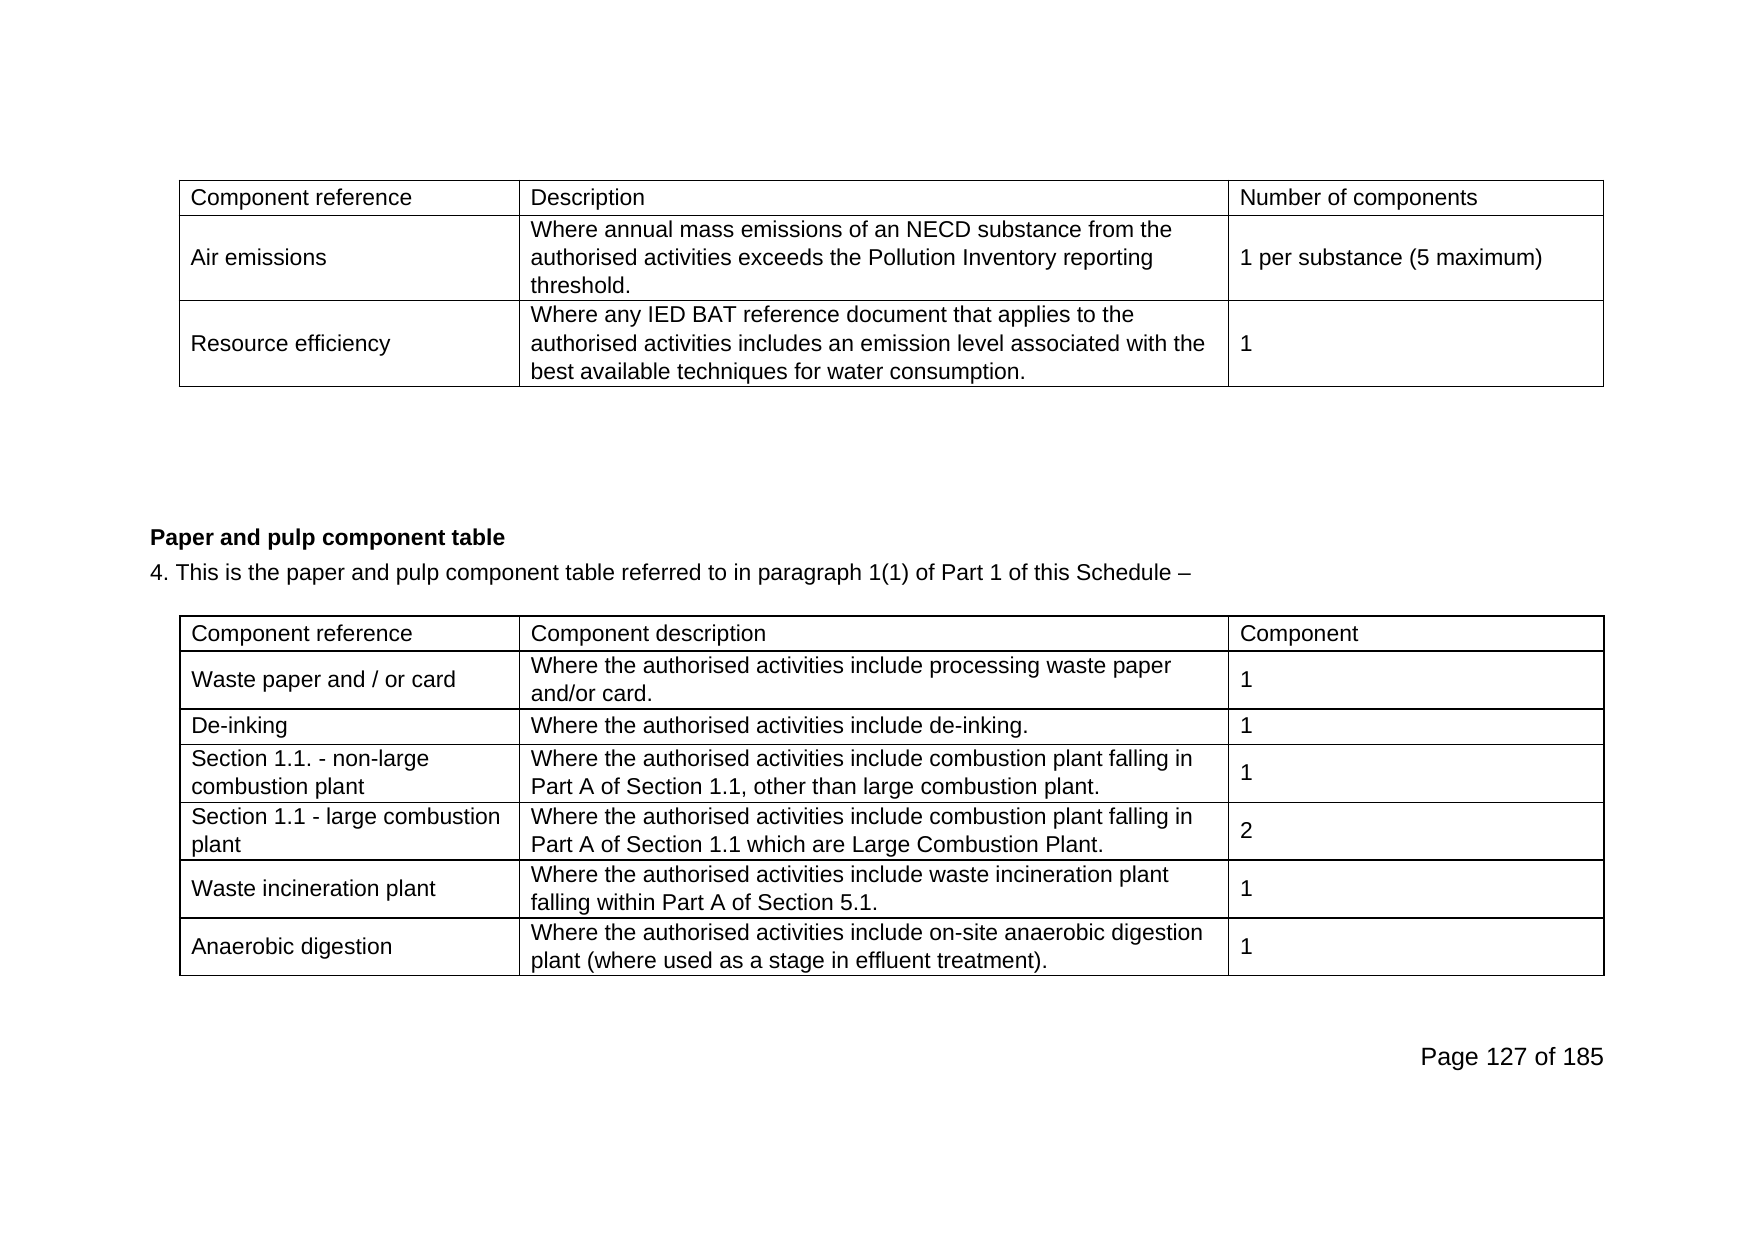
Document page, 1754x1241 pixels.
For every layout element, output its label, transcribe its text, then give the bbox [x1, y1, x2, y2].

table_cell De-inking [181, 710, 519, 743]
table_header Component reference [180, 181, 519, 215]
table_cell [150, 708, 179, 743]
table_cell Resource efficiency [180, 301, 519, 386]
table_cell Air emissions [180, 216, 519, 300]
table_cell 1 [1229, 861, 1603, 917]
table_cell 1 [1229, 919, 1603, 975]
subtitle Paper and pulp component table [150, 524, 1604, 551]
table_cell [150, 859, 179, 917]
table_cell Where the authorised activities include de-inking. [520, 710, 1228, 743]
table_cell 1 [1229, 710, 1603, 743]
table_header Component description [520, 617, 1228, 650]
table_header Component reference [181, 617, 519, 650]
table_cell 1 [1229, 745, 1603, 801]
table_cell [150, 650, 179, 708]
table_cell [150, 917, 179, 975]
table_cell Where the authorised activities include on-site anaerobic digestion plant (where used as a stage in effluent treatment). [520, 919, 1228, 975]
table_header Description [520, 181, 1228, 215]
table_cell Waste paper and / or card [181, 652, 519, 708]
table_cell 1 [1229, 301, 1603, 386]
table_header [150, 615, 179, 650]
table_cell Waste incineration plant [181, 861, 519, 917]
table_cell Where the authorised activities include combustion plant falling in Part A of Section 1.1 which are Large Combustion Plant. [520, 803, 1228, 859]
table_cell Section 1.1 - large combustion plant [181, 803, 519, 859]
table_cell [150, 801, 179, 859]
list 4. This is the paper and pulp component table referred to in paragraph 1(1) of Part 1 of this Schedule – [150, 559, 1604, 585]
table_cell Section 1.1. - non-large combustion plant [181, 745, 519, 801]
table_header Number of components [1229, 181, 1603, 215]
table_cell 2 [1229, 803, 1603, 859]
table_header Component [1229, 617, 1603, 650]
table_cell [150, 744, 179, 801]
table_cell Where the authorised activities include waste incineration plant falling within Part A of Section 5.1. [520, 861, 1228, 917]
table_cell Where the authorised activities include combustion plant falling in Part A of Section 1.1, other than large combustion plant. [520, 745, 1228, 801]
table_cell 1 per substance (5 maximum) [1229, 216, 1603, 300]
table_cell Anaerobic digestion [181, 919, 519, 975]
table_cell Where any IED BAT reference document that applies to the authorised activities includes an emission level associated with the best available techniques for water consumption. [520, 301, 1228, 386]
table_cell Where annual mass emissions of an NECD substance from the authorised activities exceeds the Pollution Inventory reporting threshold. [520, 216, 1228, 300]
table_cell 1 [1229, 652, 1603, 708]
table_cell Where the authorised activities include processing waste paper and/or card. [520, 652, 1228, 708]
